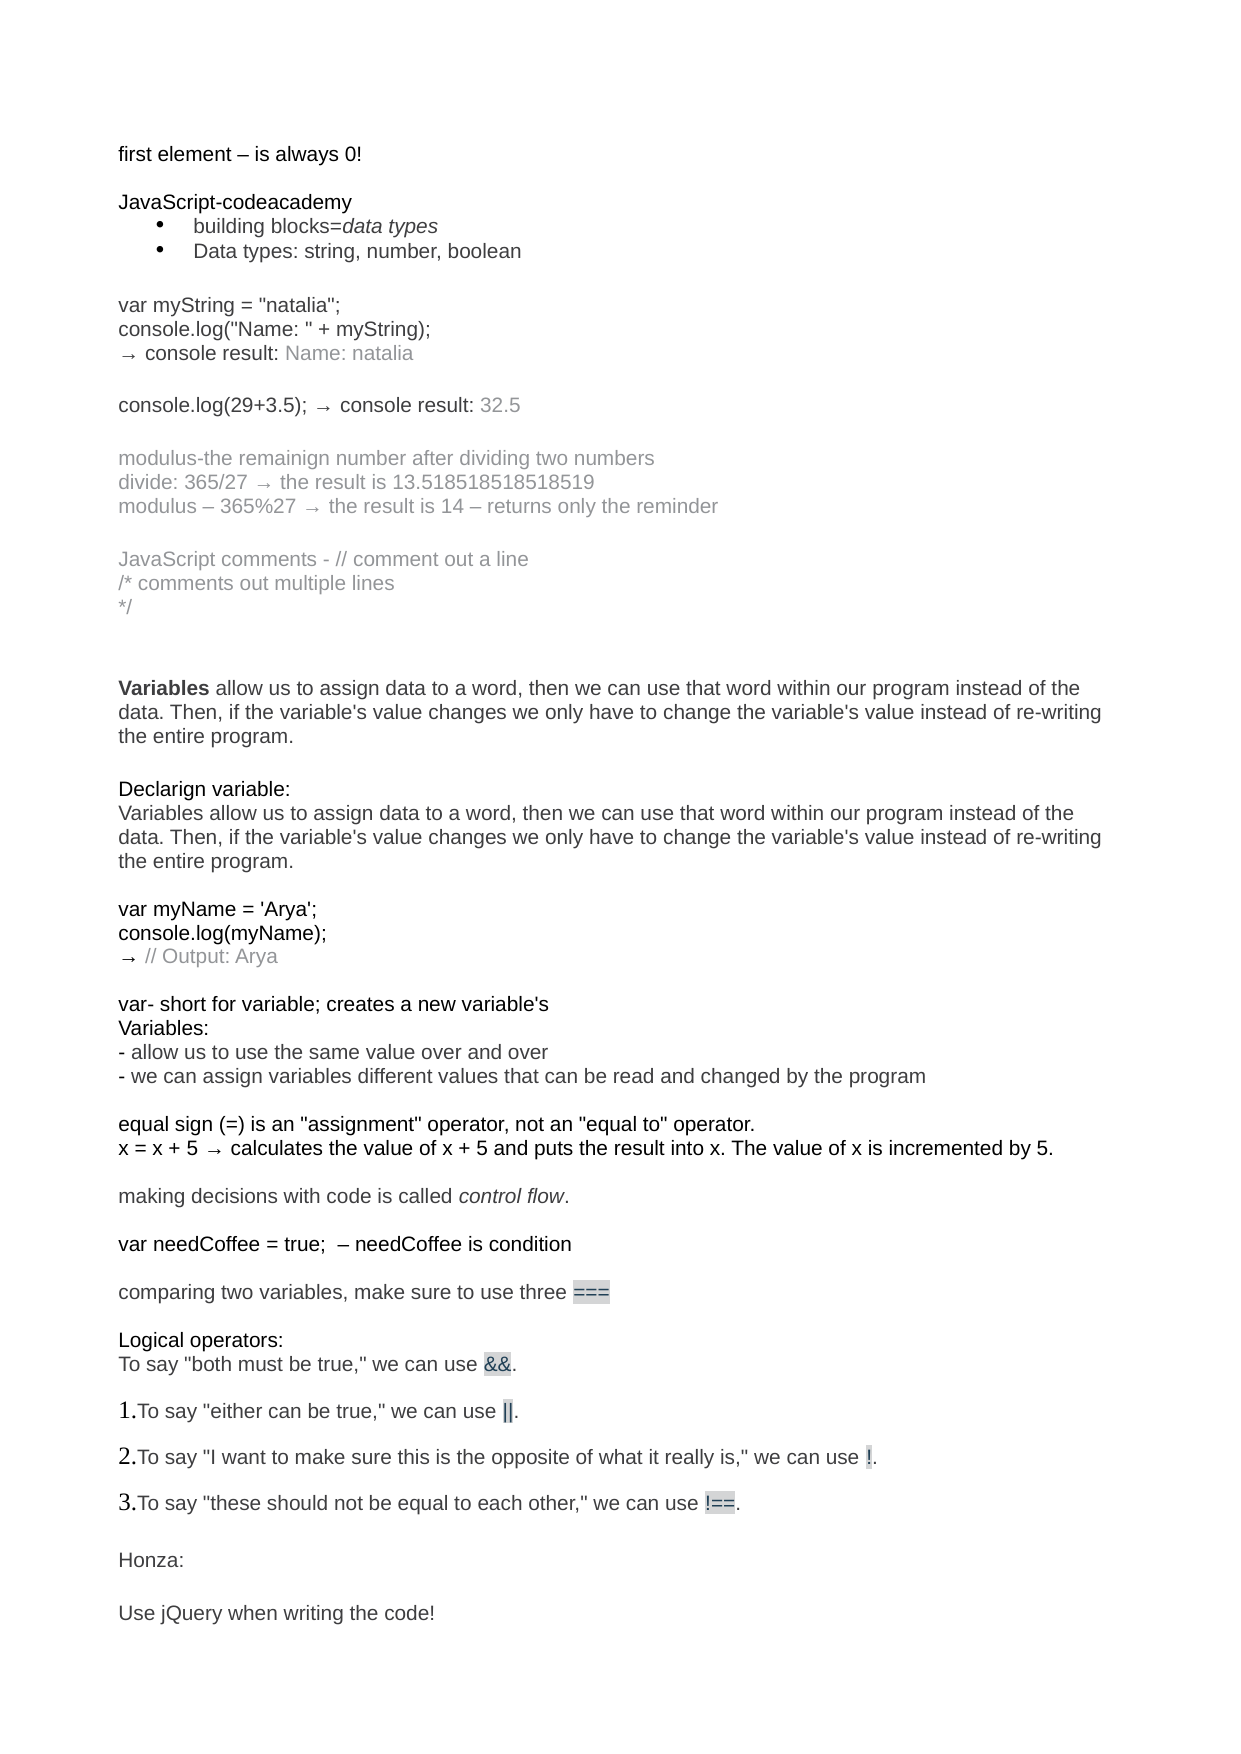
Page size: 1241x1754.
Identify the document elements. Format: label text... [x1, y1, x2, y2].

text var- short for variable; creates a new variable's [118, 992, 1122, 1016]
text divide: 365/27 → the result is 13.518518518518519 [118, 470, 1122, 494]
text modulus-the remainign number after dividing two numbers [118, 446, 1122, 470]
text Declarign variable: [118, 777, 1122, 801]
text JavaScript-codeacademy [118, 190, 1122, 214]
text - we can assign variables different values that can be read and changed by the program [118, 1064, 1122, 1088]
text modulus – 365%27 → the result is 14 – returns only the reminder [118, 494, 1122, 518]
text making decisions with code is called control flow. [118, 1184, 1122, 1208]
text var myName = 'Arya'; [118, 896, 1122, 920]
list To say "I want to make sure this is the opposite of what it really is," we can use !. [118, 1441, 1122, 1470]
text comparing two variables, make sure to use three === [118, 1280, 1122, 1304]
text first element – is always 0! [118, 142, 1122, 166]
text x = x + 5 → calculates the value of x + 5 and puts the result into x. The value of x is incremented by 5. [118, 1136, 1122, 1160]
text Variables: [118, 1016, 1122, 1040]
text JavaScript comments - // comment out a line [118, 547, 1122, 571]
list To say "either can be true," we can use ||. [118, 1395, 1122, 1424]
text equal sign (=) is an "assignment" operator, not an "equal to" operator. [118, 1112, 1122, 1136]
text Variables allow us to assign data to a word, then we can use that word within our program instead of the data. Then, if the variable's value changes we only have to change the variable's value instead of re-writing the entire program. [118, 801, 1122, 872]
text */ [118, 594, 1122, 618]
text Honza: [118, 1547, 1122, 1571]
text console.log("Name: " + myString); [118, 317, 1122, 341]
text var needCoffee = true; – needCoffee is condition [118, 1232, 1122, 1256]
list Data types: string, number, boolean [156, 239, 1122, 264]
text Use jQuery when writing the code! [118, 1600, 1122, 1624]
text console.log(myName); [118, 920, 1122, 944]
text Variables allow us to assign data to a word, then we can use that word within our program instead of the data. Then, if the variable's value changes we only have to change the variable's value instead of re-writing the entire program. [118, 676, 1122, 748]
text var myString = "natalia"; [118, 293, 1122, 317]
text /* comments out multiple lines [118, 571, 1122, 594]
text To say "both must be true," we can use &&. [118, 1352, 1122, 1376]
list building blocks=data types [156, 214, 1122, 239]
text - allow us to use the same value over and over [118, 1040, 1122, 1064]
text → console result: Name: natalia [118, 341, 1122, 364]
list To say "these should not be equal to each other," we can use !==. [118, 1487, 1122, 1516]
text Logical operators: [118, 1328, 1122, 1352]
text → // Output: Arya [118, 944, 1122, 968]
text console.log(29+3.5); → console result: 32.5 [118, 393, 1122, 417]
